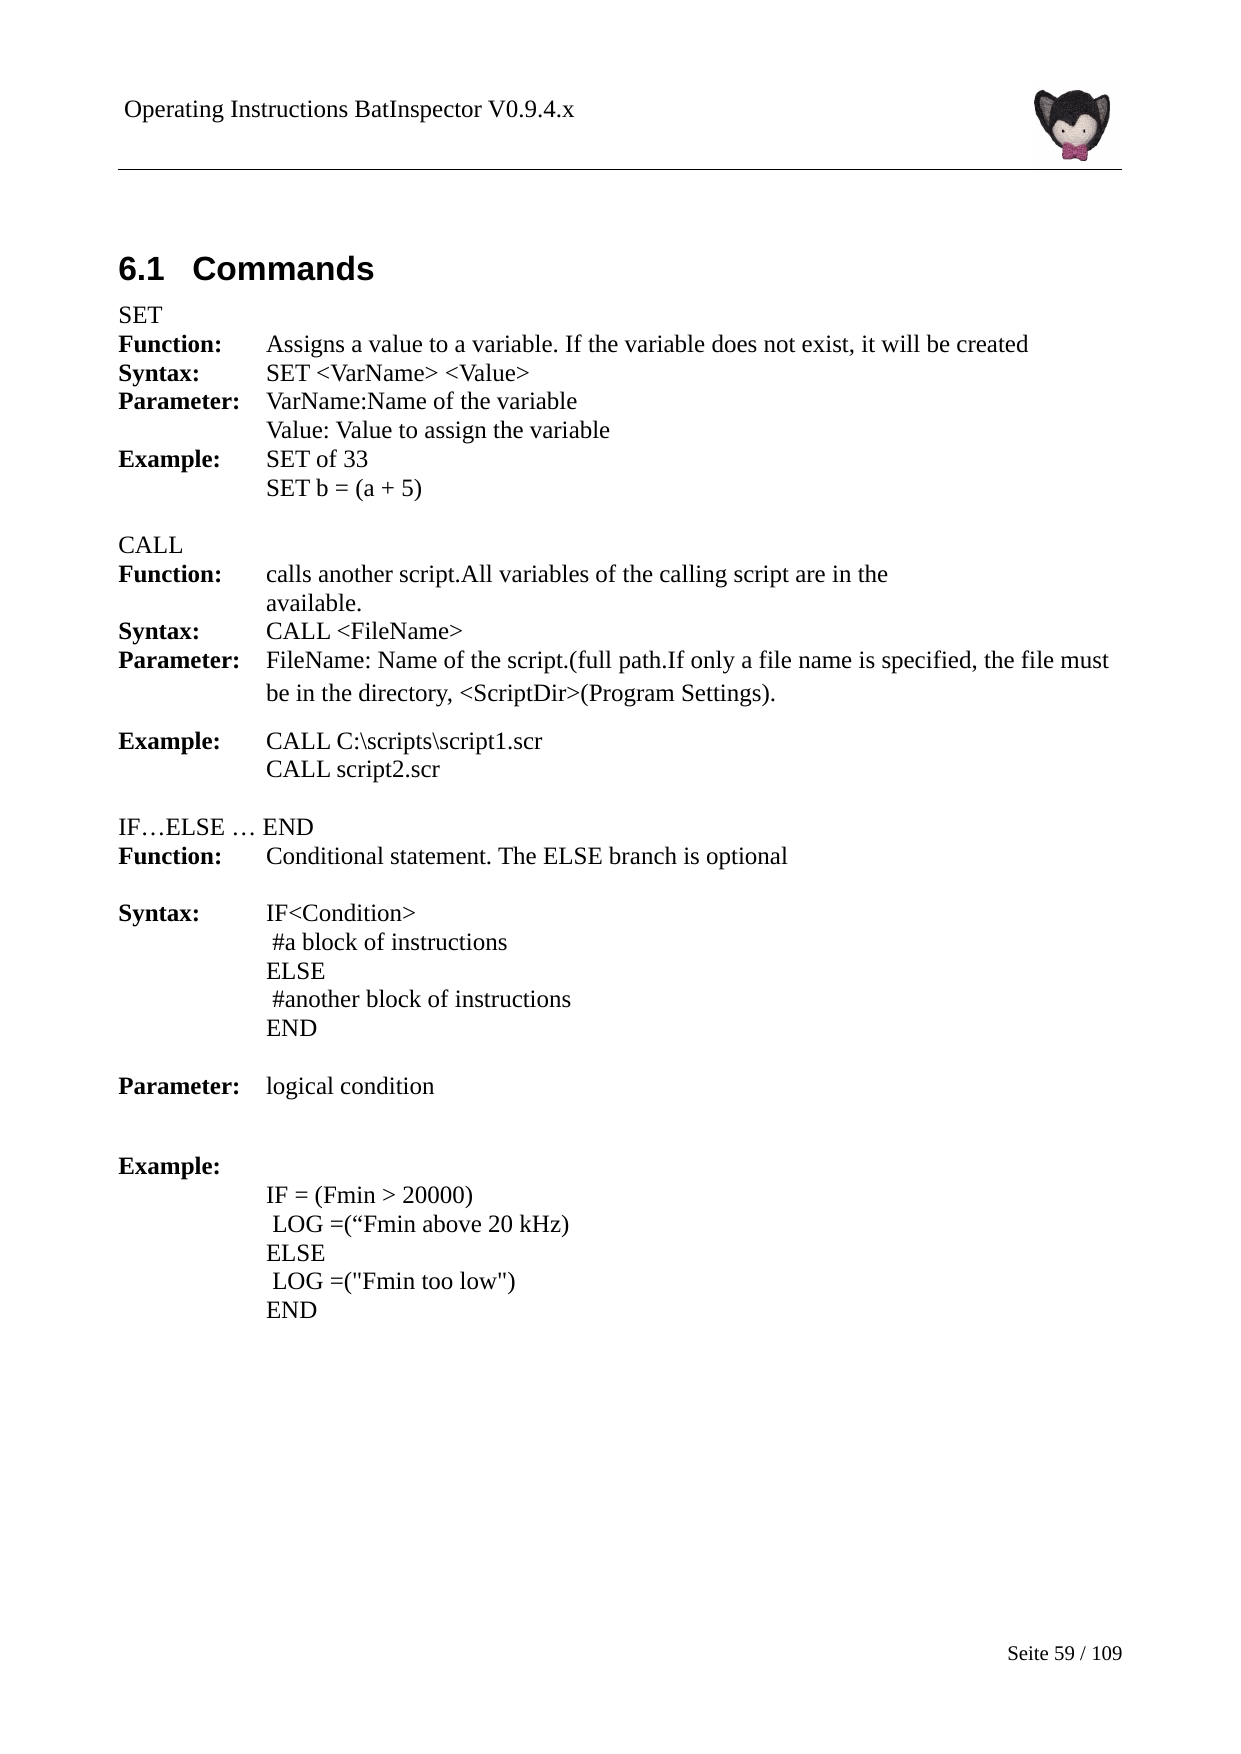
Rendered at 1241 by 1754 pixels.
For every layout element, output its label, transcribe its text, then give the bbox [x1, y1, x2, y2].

text Function: calls another script.All variables of the calling script are in the available. [118, 559, 1122, 616]
text Function: Conditional statement. The ELSE branch is optional [118, 841, 1122, 869]
text END [118, 1013, 1122, 1042]
subtitle Commands [118, 249, 1122, 288]
text Example: CALL C:\scripts\script1.scr CALL script2.scr [118, 726, 1122, 812]
subtitle CALL [118, 530, 1122, 559]
text Parameter: FileName: Name of the script.(full path.If only a file name is specified, the file must be in the directory, <ScriptDir>(Program Settings). [118, 645, 1122, 707]
text Example: SET of 33 SET b = (a + 5) [118, 444, 1122, 501]
text Parameter: VarName:Name of the variable Value: Value to assign the variable [118, 386, 1122, 444]
subtitle SET [118, 300, 1122, 329]
text Example: IF = (Fmin > 20000) LOG =(“Fmin above 20 kHz) [118, 1151, 1122, 1238]
text Syntax: IF<Condition> [118, 898, 1122, 927]
text ELSE [118, 1238, 1122, 1266]
text #a block of instructions [118, 927, 1122, 956]
text Parameter: logical condition [118, 1071, 1122, 1133]
text ELSE #another block of instructions [118, 956, 1122, 1013]
text Syntax: SET <VarName> <Value> [118, 358, 1122, 386]
picture [1030, 80, 1119, 169]
text Function: Assigns a value to a variable. If the variable does not exist, it will be created [118, 329, 1122, 358]
text END [118, 1295, 1122, 1324]
text Syntax: CALL <FileName> [118, 616, 1122, 645]
text LOG =("Fmin too low") [118, 1266, 1122, 1295]
subtitle IF…ELSE … END [118, 812, 1122, 841]
